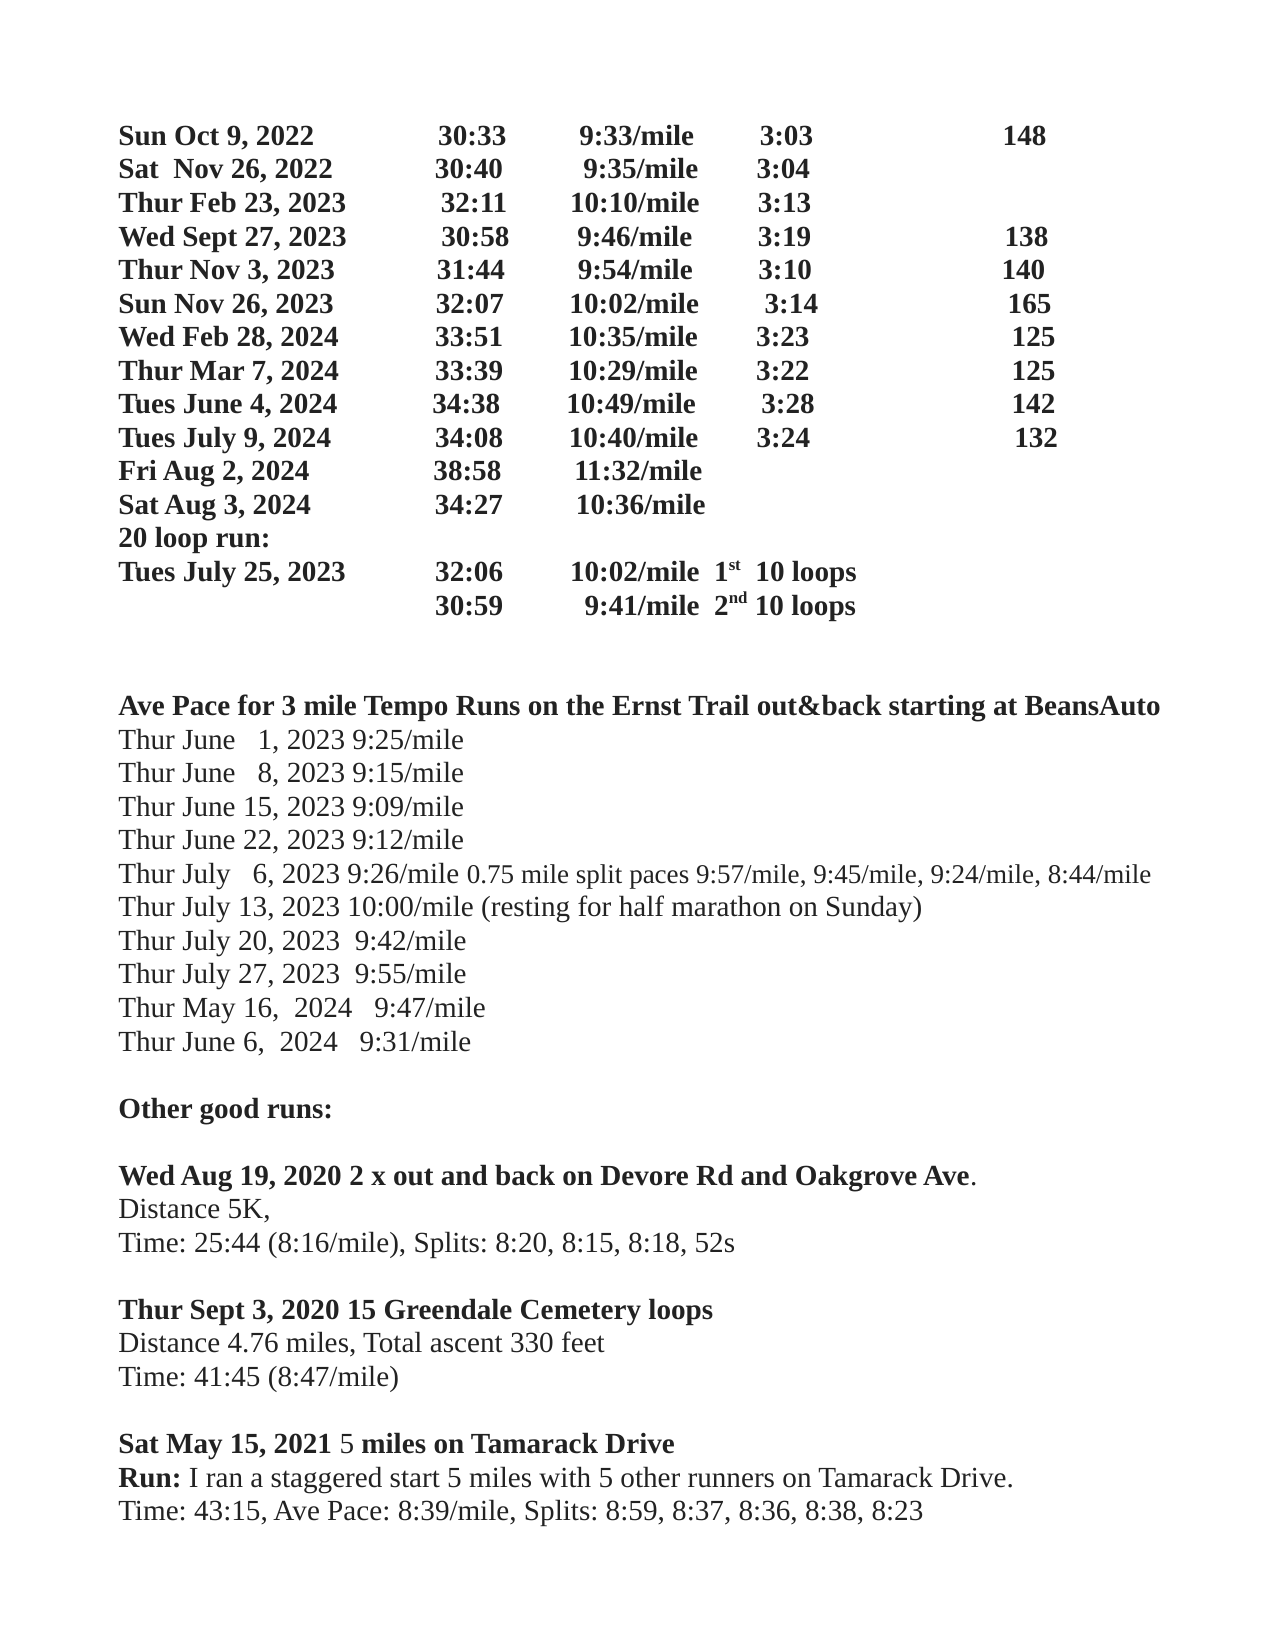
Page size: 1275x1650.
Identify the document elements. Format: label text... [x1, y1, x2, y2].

text Tues July 9, 2024 34:08 10:40/mile 3:24 132 [118, 420, 1161, 453]
text Tues June 4, 2024 34:38 10:49/mile 3:28 142 [118, 386, 1161, 420]
text Thur May 16, 2024 9:47/mile [118, 990, 1161, 1024]
text Time: 25:44 (8:16/mile), Splits: 8:20, 8:15, 8:18, 52s [118, 1225, 1161, 1258]
text Tues July 25, 2023 32:06 10:02/mile 1st 10 loops [118, 554, 1161, 588]
text Wed Aug 19, 2020 2 x out and back on Devore Rd and Oakgrove Ave. [118, 1158, 1161, 1191]
text Distance 4.76 miles, Total ascent 330 feet [118, 1326, 1161, 1359]
text Thur June 15, 2023 9:09/mile [118, 789, 1161, 822]
text Thur June 6, 2024 9:31/mile [118, 1024, 1161, 1057]
text Thur June 8, 2023 9:15/mile [118, 755, 1161, 789]
text Thur Mar 7, 2024 33:39 10:29/mile 3:22 125 [118, 353, 1161, 386]
text Sat Aug 3, 2024 34:27 10:36/mile [118, 487, 1161, 521]
text Sun Oct 9, 2022 30:33 9:33/mile 3:03 148 [118, 118, 1161, 152]
text Thur July 27, 2023 9:55/mile [118, 957, 1161, 990]
text Fri Aug 2, 2024 38:58 11:32/mile [118, 453, 1161, 487]
text Ave Pace for 3 mile Tempo Runs on the Ernst Trail out&back starting at BeansAuto [118, 688, 1161, 722]
text Other good runs: [118, 1091, 1161, 1124]
text Wed Feb 28, 2024 33:51 10:35/mile 3:23 125 [118, 319, 1161, 353]
text Thur Sept 3, 2020 15 Greendale Cemetery loops [118, 1292, 1161, 1326]
text Sat Nov 26, 2022 30:40 9:35/mile 3:04 [118, 152, 1161, 185]
text Run: I ran a staggered start 5 miles with 5 other runners on Tamarack Drive. [118, 1460, 1161, 1493]
text Thur June 1, 2023 9:25/mile [118, 722, 1161, 755]
text Thur July 6, 2023 9:26/mile 0.75 mile split paces 9:57/mile, 9:45/mile, 9:24/mile, 8:44/mile [118, 856, 1161, 889]
text Time: 41:45 (8:47/mile) [118, 1359, 1161, 1393]
text Thur June 22, 2023 9:12/mile [118, 822, 1161, 856]
text Thur July 20, 2023 9:42/mile [118, 923, 1161, 957]
text Wed Sept 27, 2023 30:58 9:46/mile 3:19 138 [118, 219, 1161, 252]
text Sat May 15, 2021 5 miles on Tamarack Drive [118, 1426, 1161, 1460]
text Time: 43:15, Ave Pace: 8:39/mile, Splits: 8:59, 8:37, 8:36, 8:38, 8:23 [118, 1493, 1161, 1527]
text Sun Nov 26, 2023 32:07 10:02/mile 3:14 165 [118, 286, 1161, 319]
text Distance 5K, [118, 1191, 1161, 1225]
text Thur Nov 3, 2023 31:44 9:54/mile 3:10 140 [118, 252, 1161, 286]
text 20 loop run: [118, 521, 1161, 554]
text Thur July 13, 2023 10:00/mile (resting for half marathon on Sunday) [118, 889, 1161, 923]
text 30:59 9:41/mile 2nd 10 loops [118, 588, 1161, 621]
text Thur Feb 23, 2023 32:11 10:10/mile 3:13 [118, 185, 1161, 219]
